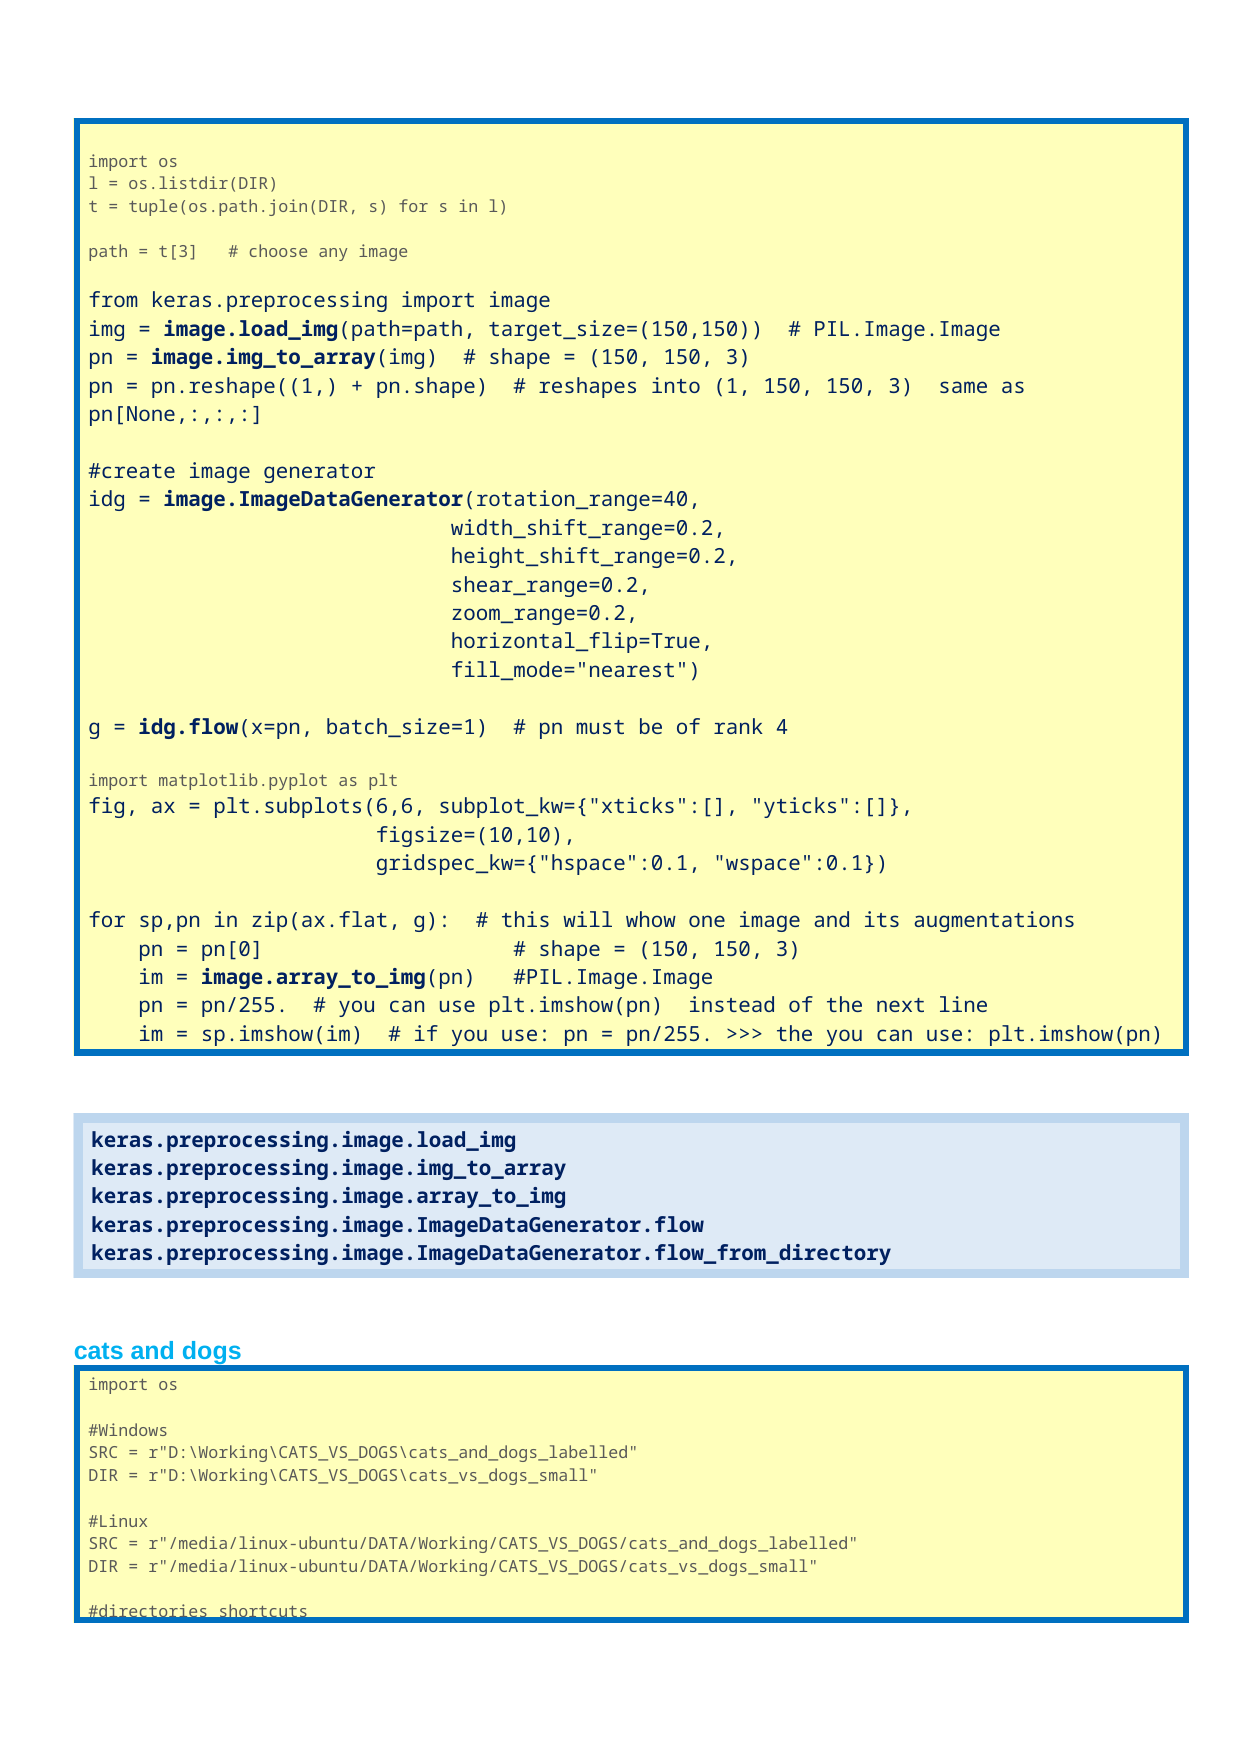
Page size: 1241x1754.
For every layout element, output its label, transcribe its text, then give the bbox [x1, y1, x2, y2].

text figsize=(10,10), [80, 812, 1183, 840]
text for sp,pn in zip(ax.flat, g): # this will whow one image and its augmentations [80, 897, 1183, 925]
text import matplotlib.pyplot as plt [80, 761, 1183, 783]
text fill_mode="nearest") [80, 647, 1183, 675]
text height_shift_range=0.2, [80, 533, 1183, 561]
text import os [80, 1371, 1183, 1387]
text width_shift_range=0.2, [80, 504, 1183, 533]
text img = image.load_img(path=path, target_size=(150,150)) # PIL.Image.Image [80, 306, 1183, 334]
text im = image.array_to_img(pn) #PIL.Image.Image [80, 954, 1183, 982]
text pn = pn[0] # shape = (150, 150, 3) [80, 925, 1183, 954]
text path = t[3] # choose any image [80, 232, 1183, 254]
text keras.preprocessing.image.ImageDataGenerator.flow [83, 1199, 1180, 1227]
text idg = image.ImageDataGenerator(rotation_range=40, [80, 476, 1183, 504]
text DIR = r"D:\Working\CATS_VS_DOGS\cats_vs_dogs_small" [80, 1456, 1183, 1478]
text keras.preprocessing.image.array_to_img [83, 1170, 1180, 1199]
text import os [80, 141, 1183, 163]
text l = os.listdir(DIR) [80, 163, 1183, 186]
text keras.preprocessing.image.load_img [83, 1123, 1180, 1142]
text #directories shortcuts [80, 1592, 1183, 1617]
text fig, ax = plt.subplots(6,6, subplot_kw={"xticks":[], "yticks":[]}, [80, 783, 1183, 812]
text horizontal_flip=True, [80, 618, 1183, 647]
text #create image generator [80, 448, 1183, 476]
text pn = pn.reshape((1,) + pn.shape) # reshapes into (1, 150, 150, 3) same as pn[None,:,:,:] [80, 362, 1183, 419]
text zoom_range=0.2, [80, 590, 1183, 618]
text SRC = r"/media/linux-ubuntu/DATA/Working/CATS_VS_DOGS/cats_and_dogs_labelled" [80, 1524, 1183, 1546]
title cats and dogs [73, 1336, 1189, 1365]
text pn = image.img_to_array(img) # shape = (150, 150, 3) [80, 334, 1183, 362]
text keras.preprocessing.image.ImageDataGenerator.flow_from_directory [83, 1227, 1180, 1269]
text g = idg.flow(x=pn, batch_size=1) # pn must be of rank 4 [80, 704, 1183, 732]
text gridspec_kw={"hspace":0.1, "wspace":0.1}) [80, 840, 1183, 868]
text DIR = r"/media/linux-ubuntu/DATA/Working/CATS_VS_DOGS/cats_vs_dogs_small" [80, 1546, 1183, 1569]
text #Windows [80, 1410, 1183, 1433]
text #Linux [80, 1501, 1183, 1524]
text SRC = r"D:\Working\CATS_VS_DOGS\cats_and_dogs_labelled" [80, 1433, 1183, 1456]
text t = tuple(os.path.join(DIR, s) for s in l) [80, 186, 1183, 209]
text shear_range=0.2, [80, 561, 1183, 590]
text im = sp.imshow(im) # if you use: pn = pn/255. >>> the you can use: plt.imshow(pn) [80, 1011, 1183, 1049]
text keras.preprocessing.image.img_to_array [83, 1142, 1180, 1170]
text from keras.preprocessing import image [80, 277, 1183, 306]
text pn = pn/255. # you can use plt.imshow(pn) instead of the next line [80, 982, 1183, 1011]
